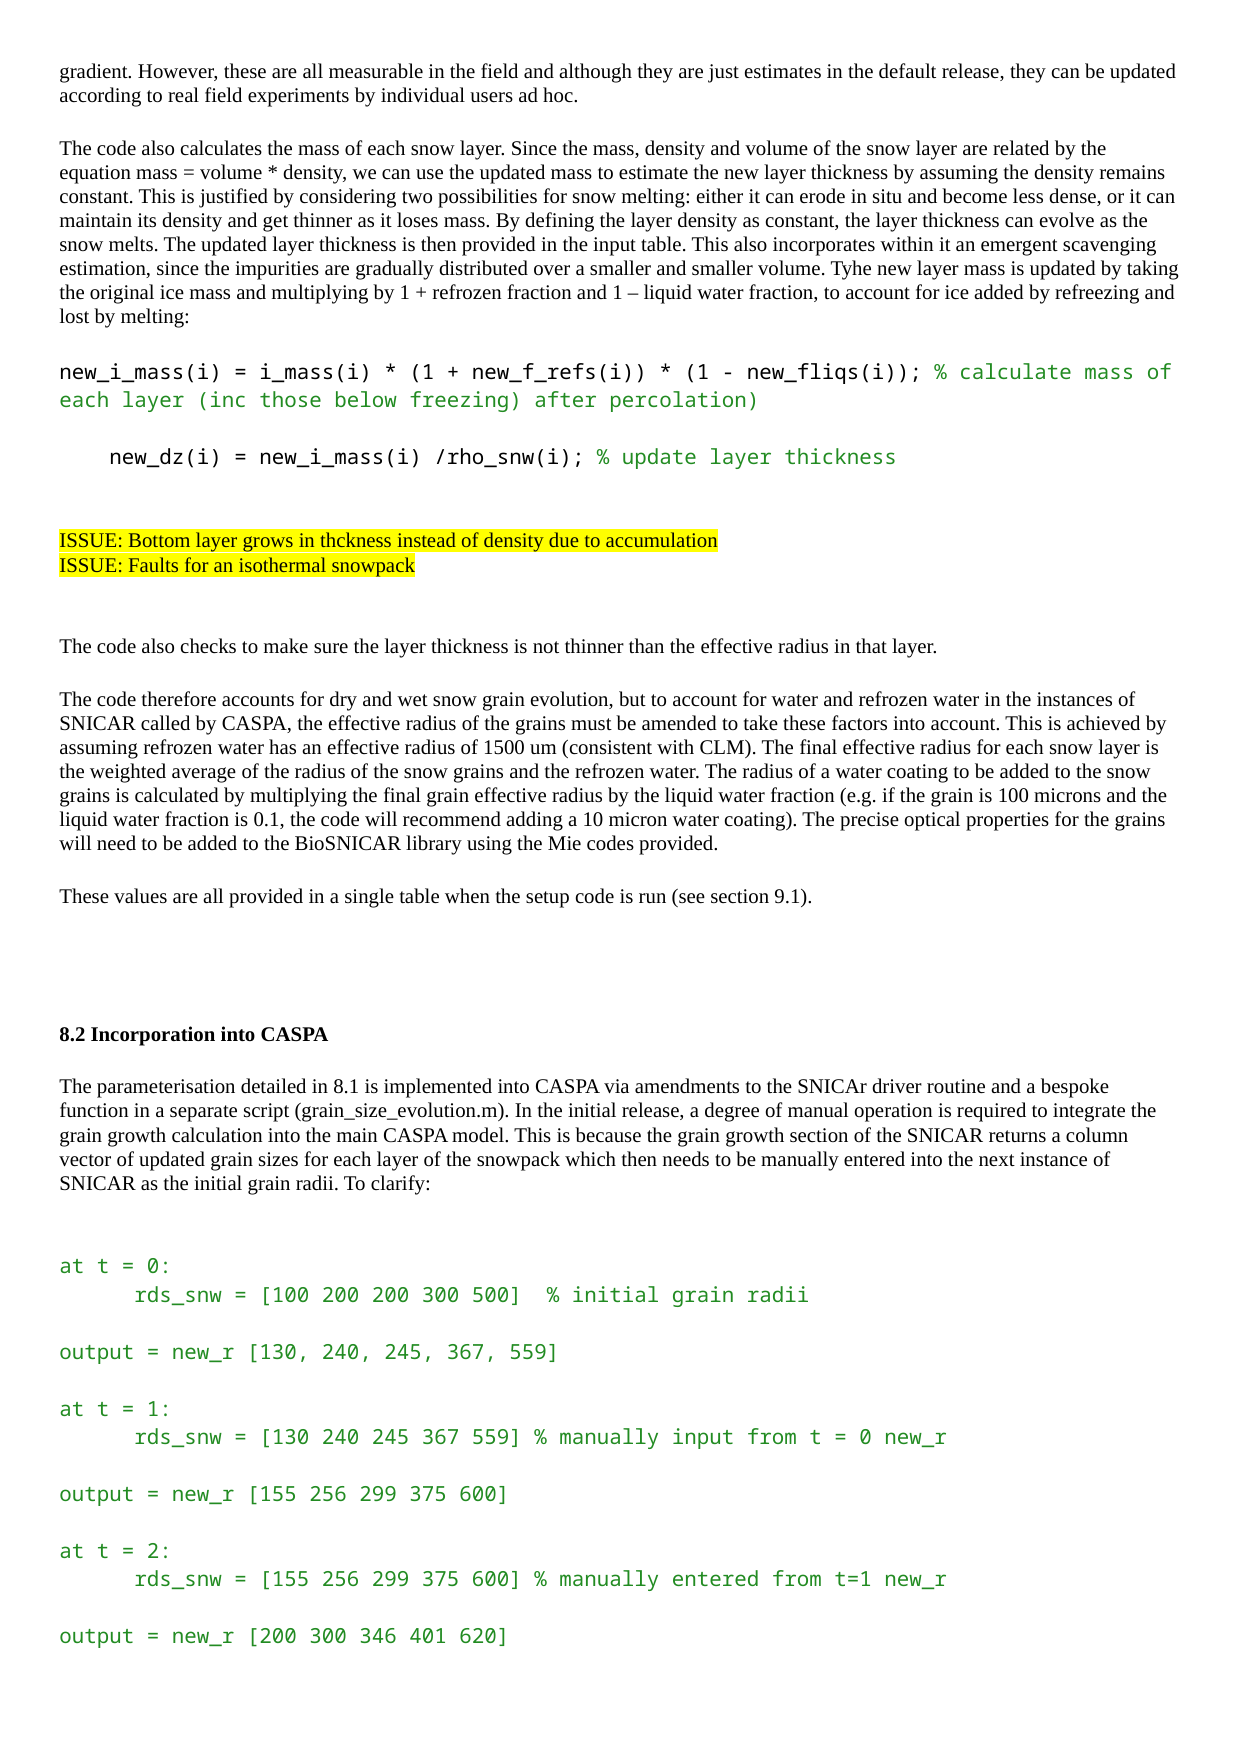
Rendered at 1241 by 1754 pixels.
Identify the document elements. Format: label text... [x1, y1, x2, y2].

text 8.2 Incorporation into CASPA [59, 1022, 1181, 1046]
text The code also checks to make sure the layer thickness is not thinner than the effective radius in that layer. [59, 634, 1181, 658]
text at t = 1: [59, 1394, 1181, 1422]
text at t = 2: [59, 1536, 1181, 1564]
text output = new_r [130, 240, 245, 367, 559] [59, 1337, 1181, 1365]
text output = new_r [200 300 346 401 620] [59, 1621, 1181, 1650]
text ISSUE: Faults for an isothermal snowpack [59, 552, 1181, 577]
text at t = 0: [59, 1252, 1181, 1280]
text The code also calculates the mass of each snow layer. Since the mass, density and volume of the snow layer are related by the equation mass = volume * density, we can use the updated mass to estimate the new layer thickness by assuming the density remains constant. This is justified by considering two possibilities for snow melting: either it can erode in situ and become less dense, or it can maintain its density and get thinner as it loses mass. By defining the layer density as constant, the layer thickness can evolve as the snow melts. The updated layer thickness is then provided in the input table. This also incorporates within it an emergent scavenging estimation, since the impurities are gradually distributed over a smaller and smaller volume. Tyhe new layer mass is updated by taking the original ice mass and multiplying by 1 + refrozen fraction and 1 – liquid water fraction, to account for ice added by refreezing and lost by melting: [59, 136, 1181, 328]
text The code therefore accounts for dry and wet snow grain evolution, but to account for water and refrozen water in the instances of SNICAR called by CASPA, the effective radius of the grains must be amended to take these factors into account. This is achieved by assuming refrozen water has an effective radius of 1500 um (consistent with CLM). The final effective radius for each snow layer is the weighted average of the radius of the snow grains and the refrozen water. The radius of a water coating to be added to the snow grains is calculated by multiplying the final grain effective radius by the liquid water fraction (e.g. if the grain is 100 microns and the liquid water fraction is 0.1, the code will recommend adding a 10 micron water coating). The precise optical properties for the grains will need to be added to the BioSNICAR library using the Mie codes provided. [59, 687, 1181, 855]
text gradient. However, these are all measurable in the field and although they are just estimates in the default release, they can be updated according to real field experiments by individual users ad hoc. [59, 59, 1181, 107]
text output = new_r [155 256 299 375 600] [59, 1479, 1181, 1507]
text rds_snw = [155 256 299 375 600] % manually entered from t=1 new_r [59, 1564, 1181, 1593]
text new_dz(i) = new_i_mass(i) /rho_snw(i); % update layer thickness [59, 442, 1181, 471]
text rds_snw = [100 200 200 300 500] % initial grain radii [59, 1280, 1181, 1308]
text The parameterisation detailed in 8.1 is implemented into CASPA via amendments to the SNICAr driver routine and a bespoke function in a separate script (grain_size_evolution.m). In the initial release, a degree of manual operation is required to integrate the grain growth calculation into the main CASPA model. This is because the grain growth section of the SNICAR returns a column vector of updated grain sizes for each layer of the snowpack which then needs to be manually entered into the next instance of SNICAR as the initial grain radii. To clarify: [59, 1074, 1181, 1195]
text These values are all provided in a single table when the setup code is run (see section 9.1). [59, 884, 1181, 908]
text rds_snw = [130 240 245 367 559] % manually input from t = 0 new_r [59, 1422, 1181, 1451]
text ISSUE: Bottom layer grows in thckness instead of density due to accumulation [59, 528, 1181, 552]
text new_i_mass(i) = i_mass(i) * (1 + new_f_refs(i)) * (1 - new_fliqs(i)); % calculate mass of each layer (inc those below freezing) after percolation) [59, 357, 1181, 414]
